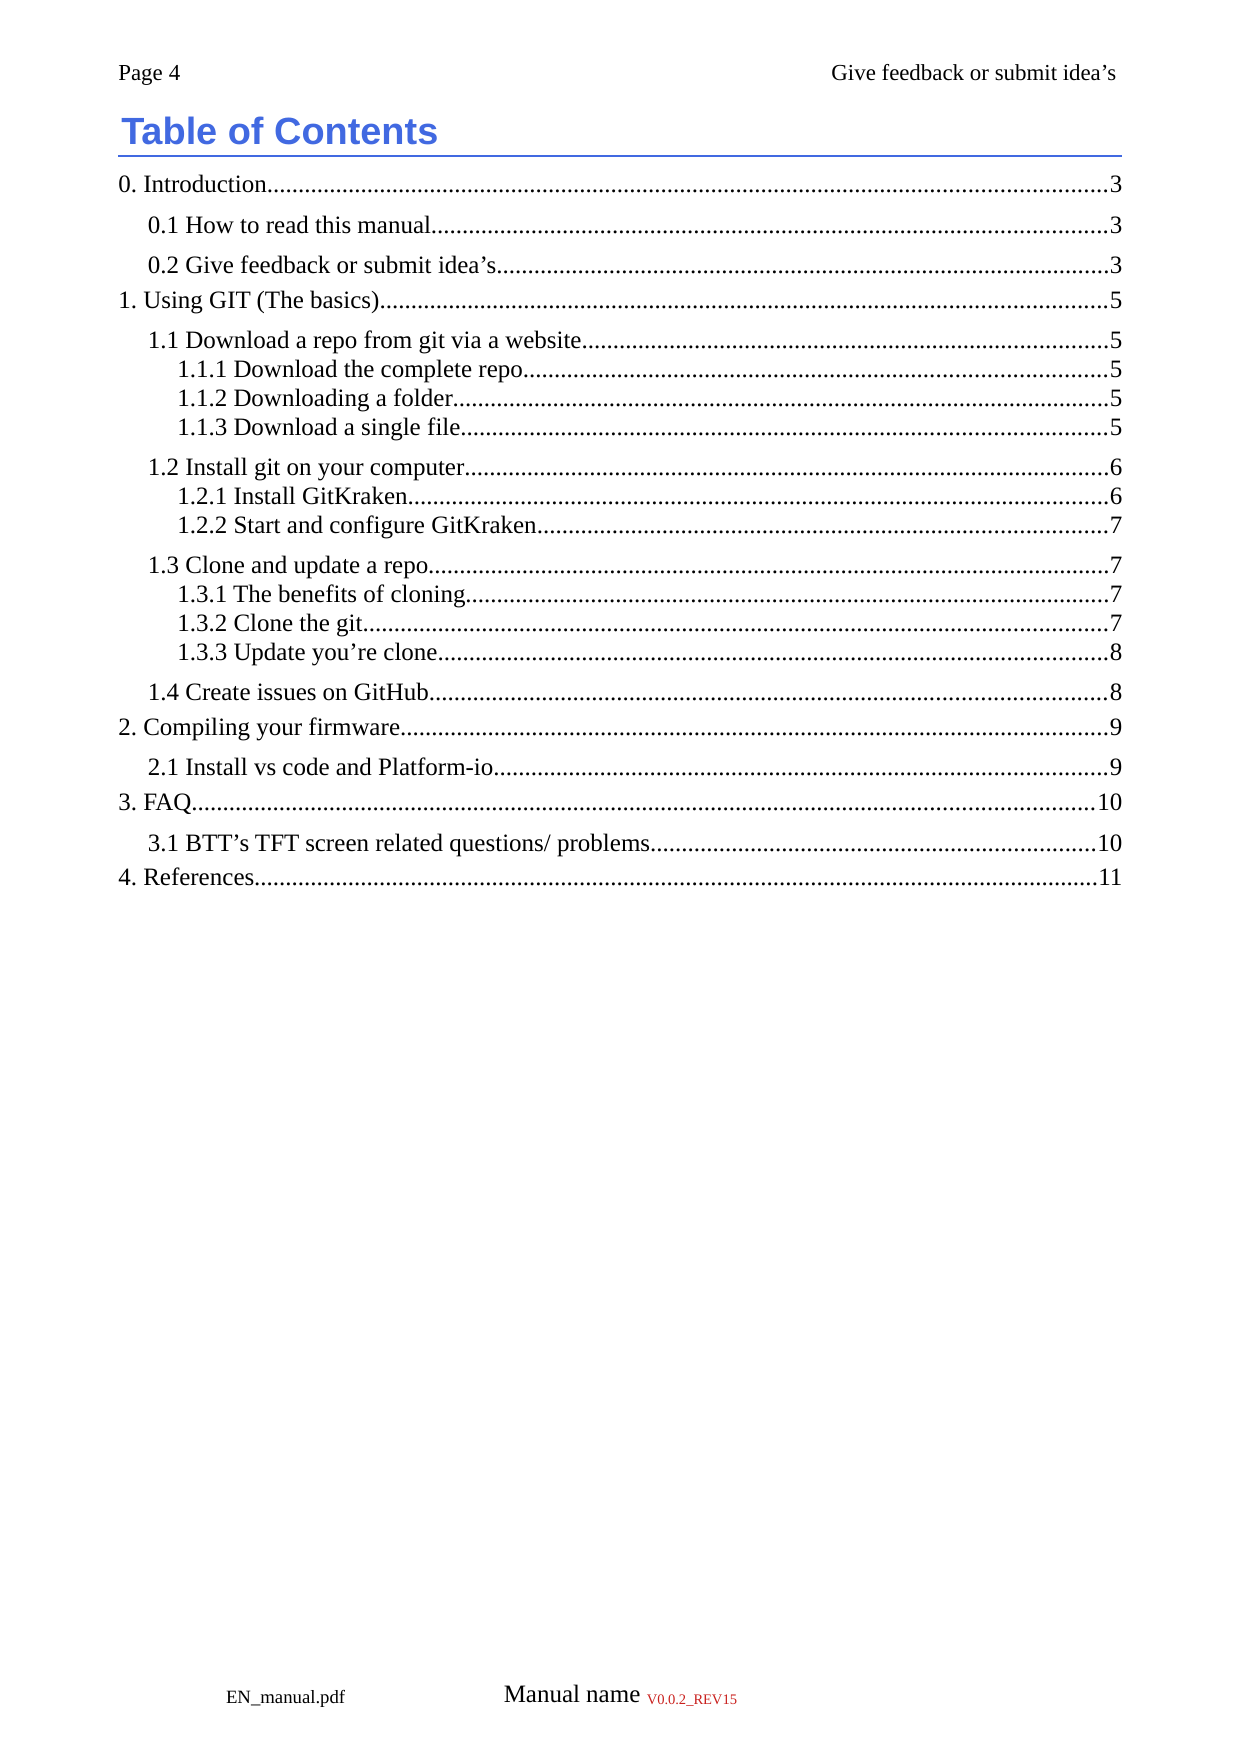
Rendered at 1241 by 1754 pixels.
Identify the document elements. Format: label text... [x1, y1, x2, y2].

text 1.1.2 Downloading a folder 5 [177, 383, 1122, 412]
text 1.4 Create issues on GitHub 8 [148, 677, 1122, 706]
text 1.1 Download a repo from git via a website 5 [148, 326, 1122, 354]
text 2.1 Install vs code and Platform-io 9 [148, 752, 1122, 781]
text 3. FAQ 10 [118, 787, 1122, 816]
text 3.1 BTT’s TFT screen related questions/ problems 10 [148, 828, 1122, 856]
text 1.2.2 Start and configure GitKraken 7 [177, 510, 1122, 539]
text 1.3.2 Clone the git 7 [177, 608, 1122, 637]
text 1.3.3 Update you’re clone 8 [177, 637, 1122, 665]
text 1.3.1 The benefits of cloning 7 [177, 579, 1122, 608]
text 1.3 Clone and update a repo 7 [148, 550, 1122, 579]
text 1.2 Install git on your computer 6 [148, 452, 1122, 481]
text 0.2 Give feedback or submit idea’s 3 [148, 250, 1122, 279]
subtitle Table of Contents [118, 106, 1122, 155]
text 0. Introduction 3 [118, 169, 1122, 198]
text 1.1.3 Download a single file 5 [177, 412, 1122, 441]
text 1.1.1 Download the complete repo 5 [177, 354, 1122, 383]
text 0.1 How to read this manual 3 [148, 210, 1122, 239]
text 1.2.1 Install GitKraken 6 [177, 481, 1122, 510]
text 2. Compiling your firmware 9 [118, 712, 1122, 741]
text 4. References 11 [118, 862, 1122, 891]
text 1. Using GIT (The basics) 5 [118, 285, 1122, 314]
